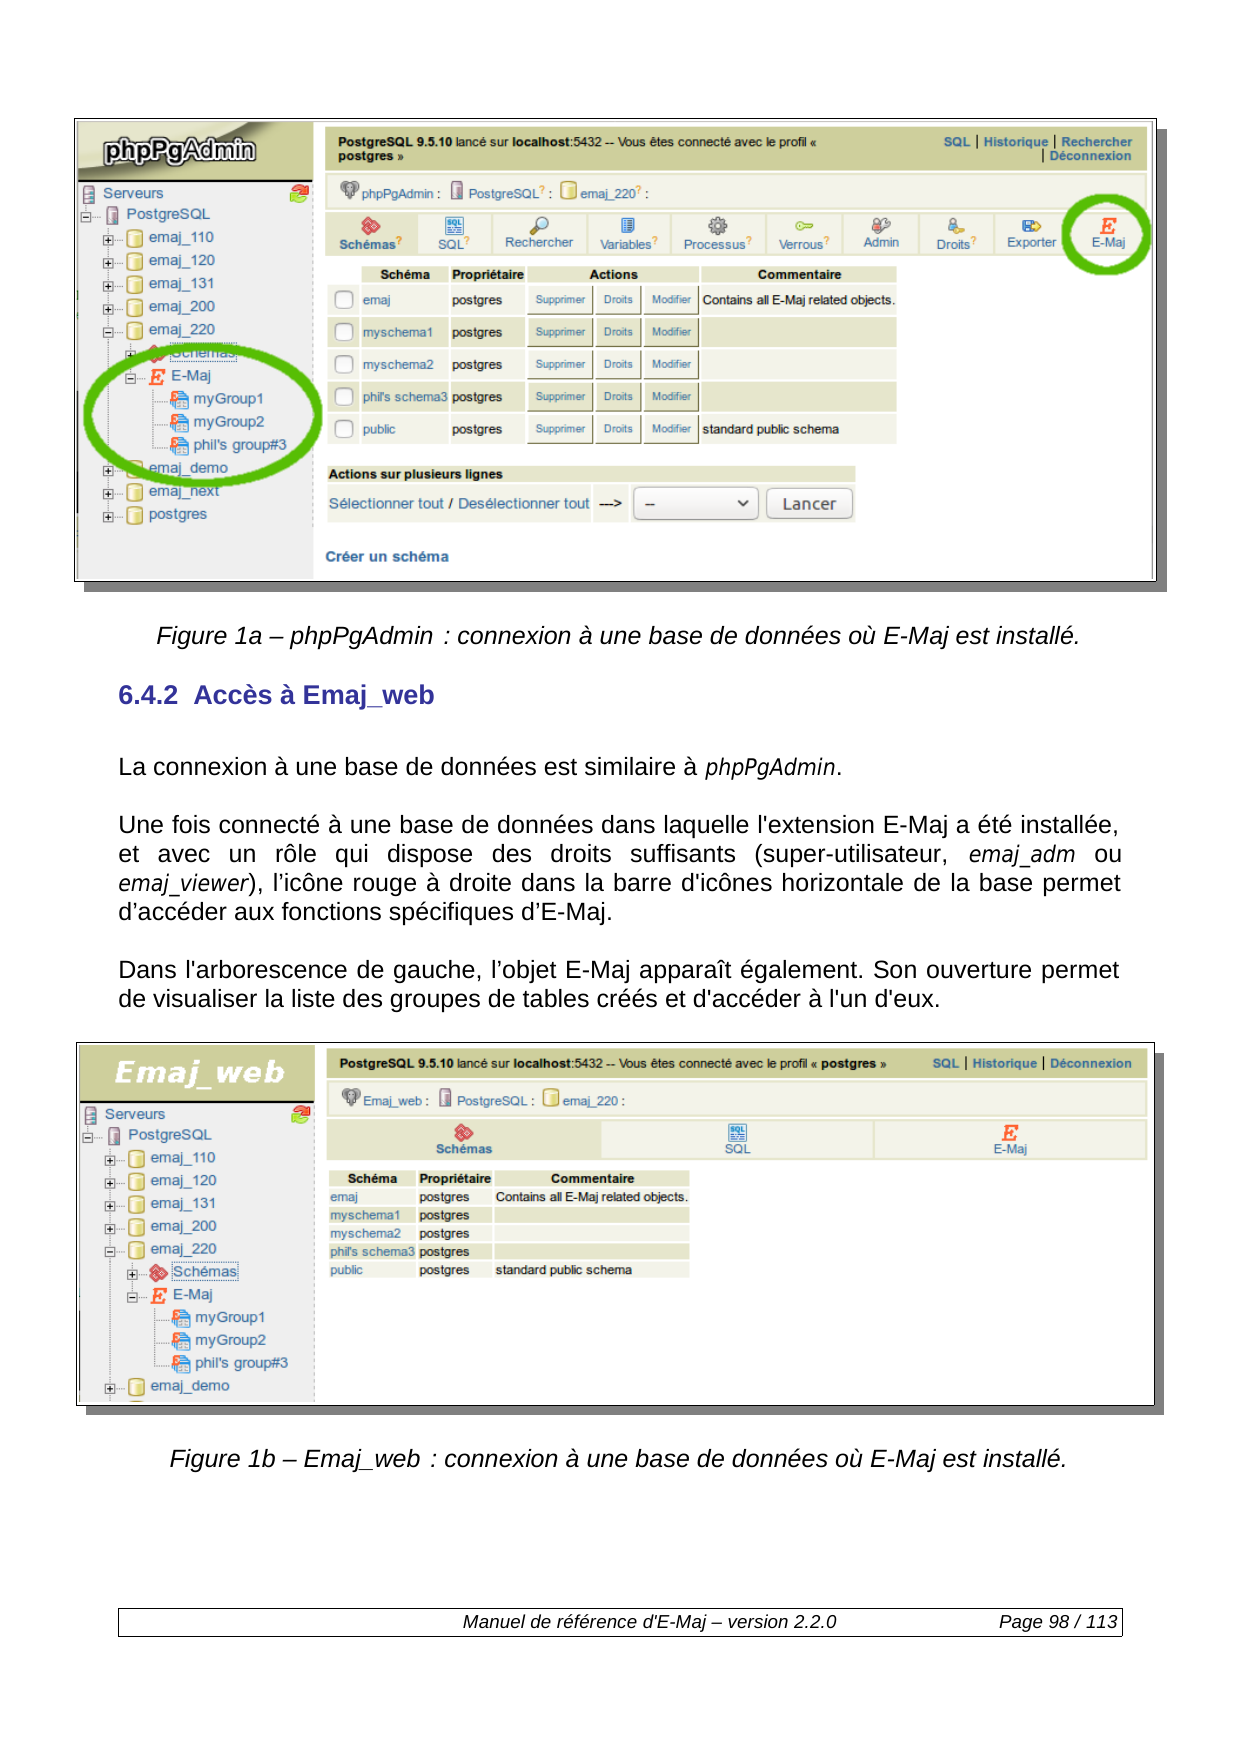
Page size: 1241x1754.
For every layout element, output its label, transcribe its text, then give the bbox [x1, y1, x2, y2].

text La connexion à une base de données est similaire à phpPgAdmin. [118, 752, 1122, 781]
text Figure 1b – Emaj_web : connexion à une base de données où E-Maj est installé. [118, 1444, 1122, 1473]
text Dans l'arborescence de gauche, l’objet E-Maj apparaît également. Son ouverture permet de visualiser la liste des groupes de tables créés et d'accéder à l'un d'eux. [118, 955, 1122, 1013]
text Figure 1a – phpPgAdmin : connexion à une base de données où E-Maj est installé. [118, 621, 1122, 650]
picture [76, 121, 1153, 579]
subtitle Accès à Emaj_web [118, 679, 1122, 710]
text Une fois connecté à une base de données dans laquelle l'extension E-Maj a été installée, et avec un rôle qui dispose des droits suffisants (super-utilisateur, emaj_adm ou emaj_viewer), l’icône rouge à droite dans la barre d'icônes horizontale de la base permet d’accéder aux fonctions spécifiques d’E-Maj. [118, 810, 1122, 926]
picture [79, 1045, 1151, 1402]
